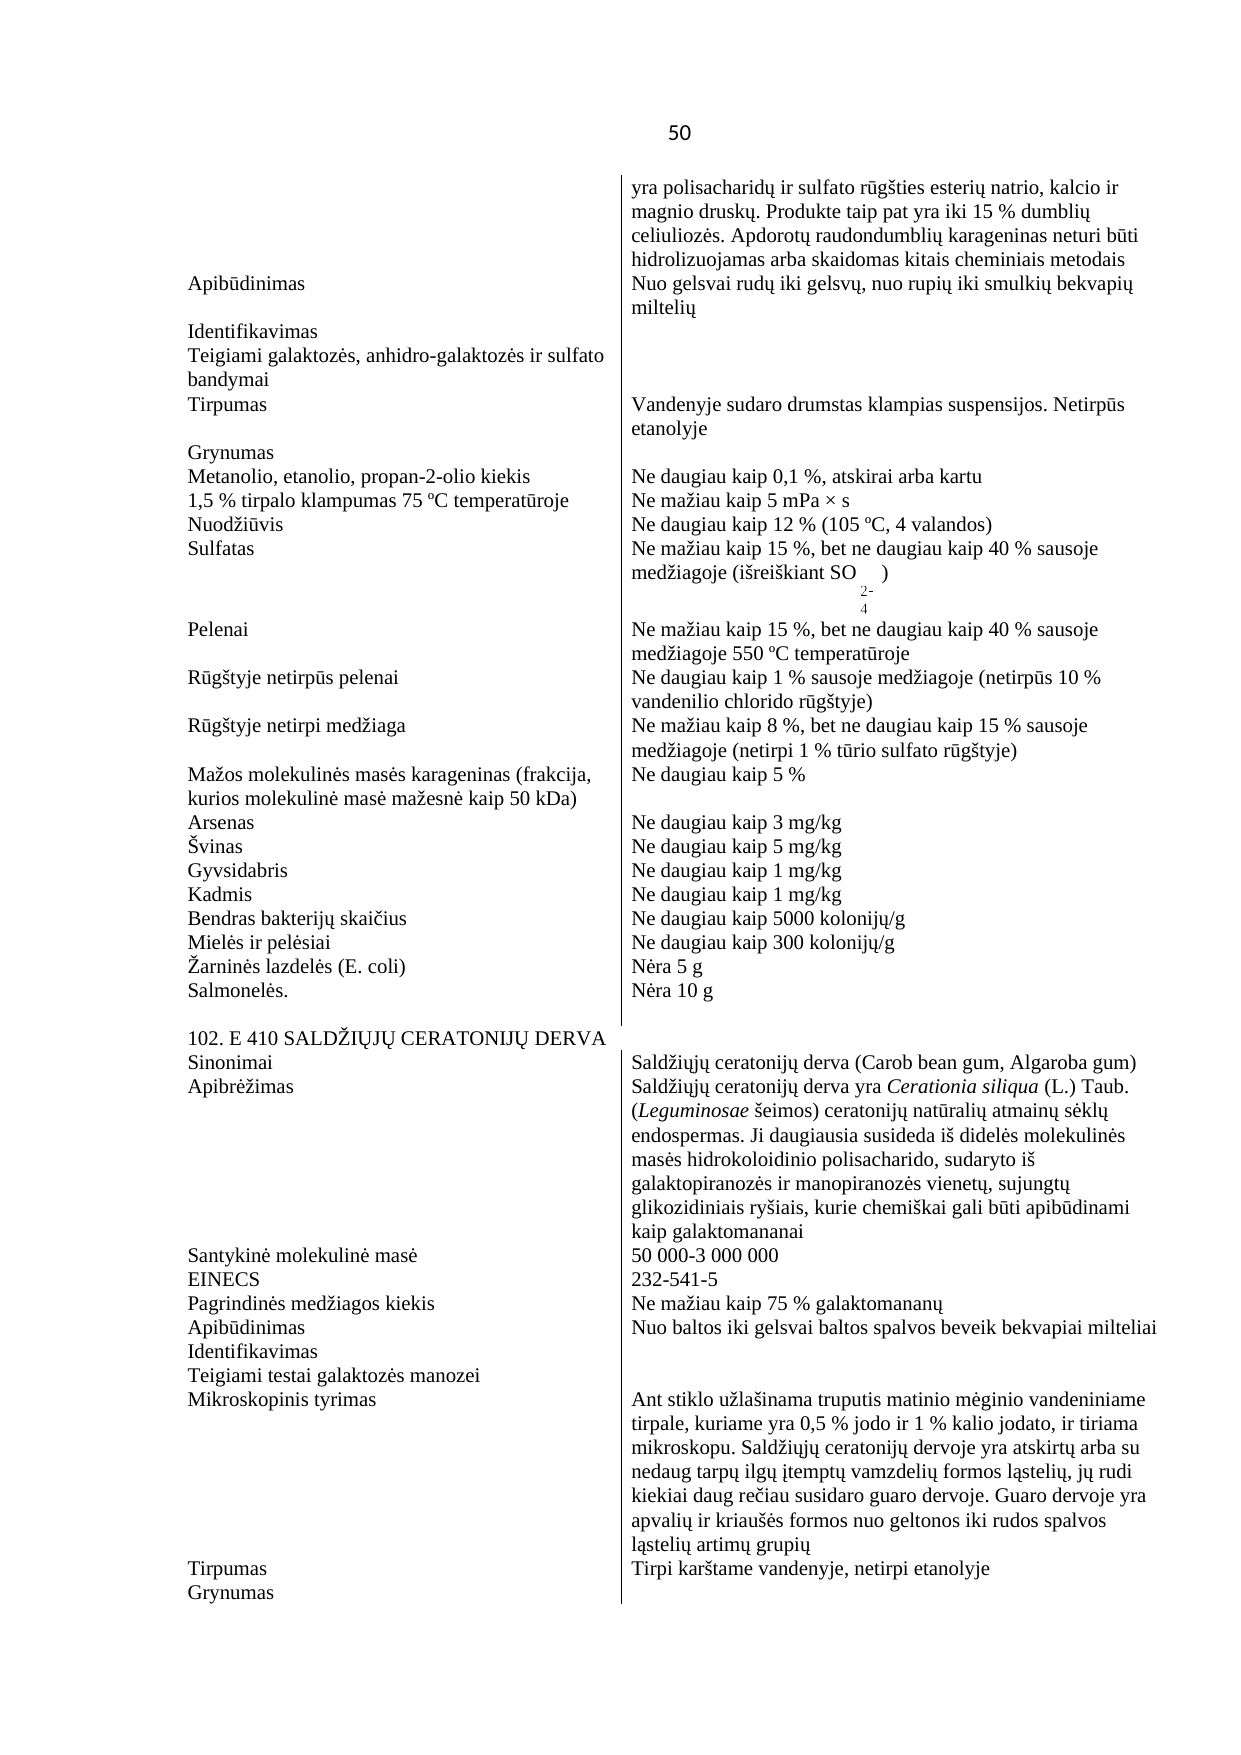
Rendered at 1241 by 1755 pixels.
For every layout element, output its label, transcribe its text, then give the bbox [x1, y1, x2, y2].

table_cell Ne mažiau kaip 15 %, bet ne daugiau kaip 40 % sausoje medžiagoje 550 ºC temperatūroje [622, 617, 1181, 665]
table_cell 102. E 410 SALDŽIŲJŲ CERATONIJŲ DERVA [177, 1026, 1181, 1050]
table_cell Ne daugiau kaip 5 % [622, 762, 1181, 810]
table_cell Mikroskopinis tyrimas [177, 1387, 621, 1556]
table_cell Saldžiųjų ceratonijų derva (Carob bean gum, Algaroba gum) [622, 1050, 1181, 1074]
table_cell Apibūdinimas [177, 1315, 621, 1339]
table_cell Pagrindinės medžiagos kiekis [177, 1291, 621, 1315]
table_cell Nuo baltos iki gelsvai baltos spalvos beveik bekvapiai milteliai [622, 1315, 1181, 1339]
table_cell Ant stiklo užlašinama truputis matinio mėginio vandeniniame tirpale, kuriame yra 0,5 % jodo ir 1 % kalio jodato, ir tiriama mikroskopu. Saldžiųjų ceratonijų dervoje yra atskirtų arba su nedaug tarpų ilgų įtemptų vamzdelių formos ląstelių, jų rudi kiekiai daug rečiau susidaro guaro dervoje. Guaro dervoje yra apvalių ir kriaušės formos nuo geltonos iki rudos spalvos ląstelių artimų grupių [622, 1387, 1181, 1556]
table_cell Ne mažiau kaip 5 mPa × s [622, 488, 1181, 512]
table_cell EINECS [177, 1267, 621, 1291]
table_cell Ne daugiau kaip 1 mg/kg [622, 858, 1181, 882]
table_cell [622, 1363, 1181, 1387]
table_cell Identifikavimas [177, 319, 621, 343]
table_cell Salmonelės. [177, 978, 621, 1002]
table_cell Ne mažiau kaip 8 %, bet ne daugiau kaip 15 % sausoje medžiagoje (netirpi 1 % tūrio sulfato rūgštyje) [622, 714, 1181, 762]
table_cell Nuodžiūvis [177, 512, 621, 536]
table_cell Rūgštyje netirpi medžiaga [177, 714, 621, 762]
table_cell [622, 319, 1181, 343]
table_cell Ne daugiau kaip 1 % sausoje medžiagoje (netirpūs 10 % vandenilio chlorido rūgštyje) [622, 665, 1181, 713]
table_cell Nuo gelsvai rudų iki gelsvų, nuo rupių iki smulkių bekvapių miltelių [622, 271, 1181, 319]
table_cell Apibrėžimas [177, 1074, 621, 1243]
table_cell Gyvsidabris [177, 858, 621, 882]
table_cell Vandenyje sudaro drumstas klampias suspensijos. Netirpūs etanolyje [622, 391, 1181, 439]
table_cell Teigiami galaktozės, anhidro-galaktozės ir sulfato bandymai [177, 343, 621, 391]
table_cell [177, 175, 621, 271]
table_cell [622, 1339, 1181, 1363]
table_cell Identifikavimas [177, 1339, 621, 1363]
table_cell Bendras bakterijų skaičius [177, 906, 621, 930]
table_cell Nėra 10 g [622, 978, 1181, 1002]
table_cell [177, 1002, 621, 1026]
table_cell yra polisacharidų ir sulfato rūgšties esterių natrio, kalcio ir magnio druskų. Produkte taip pat yra iki 15 % dumblių celiuliozės. Apdorotų raudondumblių karageninas neturi būti hidrolizuojamas arba skaidomas kitais cheminiais metodais [622, 175, 1181, 271]
table_cell Sinonimai [177, 1050, 621, 1074]
table_cell Kadmis [177, 882, 621, 906]
table_cell Teigiami testai galaktozės manozei [177, 1363, 621, 1387]
table_cell Rūgštyje netirpūs pelenai [177, 665, 621, 713]
table_cell Sulfatas [177, 536, 621, 617]
table_cell 232-541-5 [622, 1267, 1181, 1291]
table_cell 50 000-3 000 000 [622, 1243, 1181, 1267]
table_cell Tirpi karštame vandenyje, netirpi etanolyje [622, 1556, 1181, 1580]
table_cell Ne mažiau kaip 75 % galaktomananų [622, 1291, 1181, 1315]
table_cell Pelenai [177, 617, 621, 665]
table_cell Ne daugiau kaip 5 mg/kg [622, 834, 1181, 858]
table_cell Nėra 5 g [622, 954, 1181, 978]
table_cell Santykinė molekulinė masė [177, 1243, 621, 1267]
table_cell Mielės ir pelėsiai [177, 930, 621, 954]
table_cell Grynumas [177, 1580, 621, 1604]
table_cell [622, 1580, 1181, 1604]
table_cell Grynumas [177, 440, 621, 464]
table_cell Tirpumas [177, 391, 621, 439]
table_cell Saldžiųjų ceratonijų derva yra Cerationia siliqua (L.) Taub. (Leguminosae šeimos) ceratonijų natūralių atmainų sėklų endospermas. Ji daugiausia susideda iš didelės molekulinės masės hidrokoloidinio polisacharido, sudaryto iš galaktopiranozės ir manopiranozės vienetų, sujungtų glikozidiniais ryšiais, kurie chemiškai gali būti apibūdinami kaip galaktomananai [622, 1074, 1181, 1243]
table_cell [622, 440, 1181, 464]
table_cell Ne daugiau kaip 12 % (105 ºC, 4 valandos) [622, 512, 1181, 536]
table_cell [622, 1002, 1181, 1026]
table_cell Švinas [177, 834, 621, 858]
table_cell Ne daugiau kaip 1 mg/kg [622, 882, 1181, 906]
table_cell Tirpumas [177, 1556, 621, 1580]
table_cell 1,5 % tirpalo klampumas 75 ºC temperatūroje [177, 488, 621, 512]
table_cell Ne daugiau kaip 0,1 %, atskirai arba kartu [622, 464, 1181, 488]
table_cell Apibūdinimas [177, 271, 621, 319]
table_cell Arsenas [177, 810, 621, 834]
table_cell Žarninės lazdelės (E. coli) [177, 954, 621, 978]
table_cell Ne daugiau kaip 5000 kolonijų/g [622, 906, 1181, 930]
table_cell Metanolio, etanolio, propan-2-olio kiekis [177, 464, 621, 488]
table_cell Mažos molekulinės masės karageninas (frakcija, kurios molekulinė masė mažesnė kaip 50 kDa) [177, 762, 621, 810]
table_cell Ne daugiau kaip 300 kolonijų/g [622, 930, 1181, 954]
table_cell Ne mažiau kaip 15 %, bet ne daugiau kaip 40 % sausoje medžiagoje (išreiškiant SO) [622, 536, 1181, 617]
table_cell [622, 343, 1181, 391]
table_cell Ne daugiau kaip 3 mg/kg [622, 810, 1181, 834]
